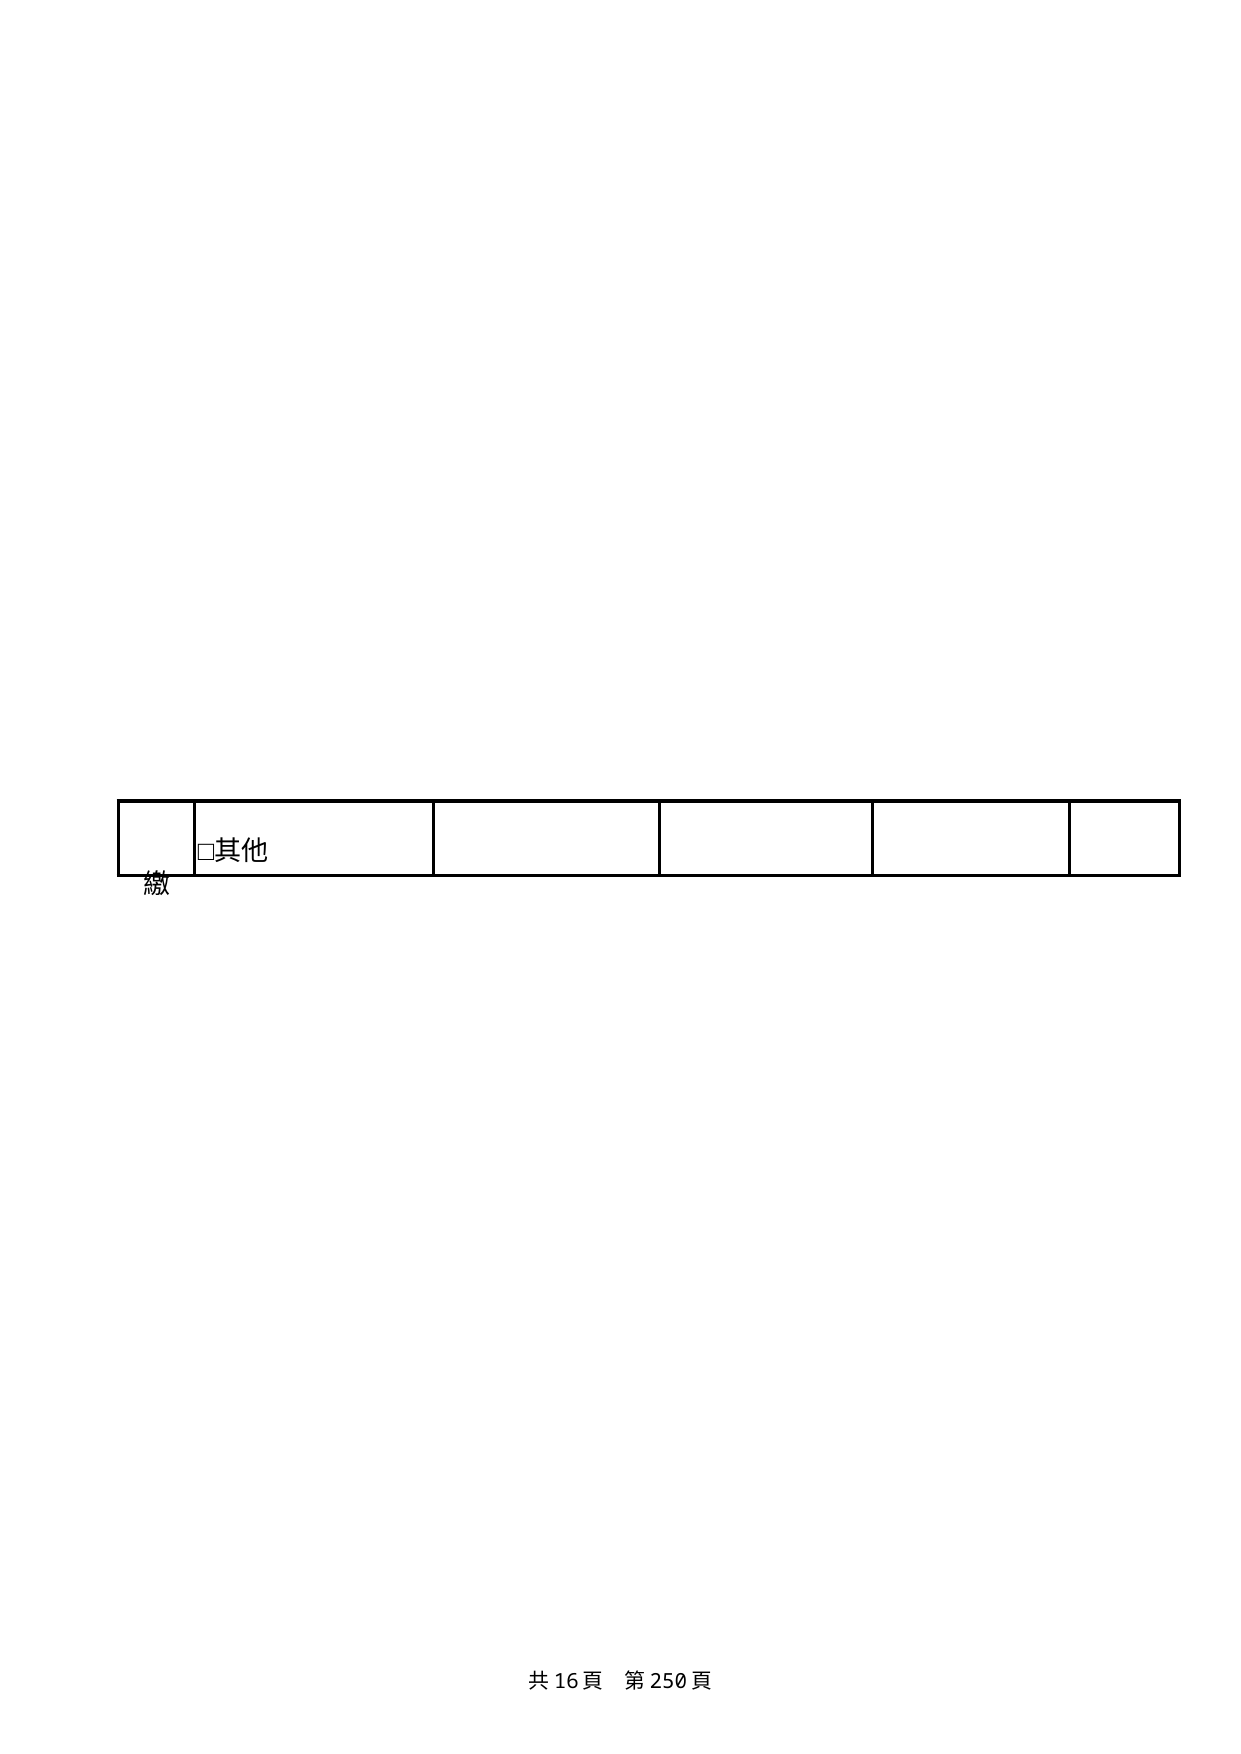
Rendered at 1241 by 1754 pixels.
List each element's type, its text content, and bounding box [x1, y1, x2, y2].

table_cell [874, 803, 1068, 874]
table_cell [435, 803, 658, 874]
table_cell [1071, 803, 1178, 874]
table_cell □其他 [196, 803, 432, 874]
table_cell [661, 803, 871, 874]
table_cell 應 繳 驗 證 件 [120, 803, 193, 874]
